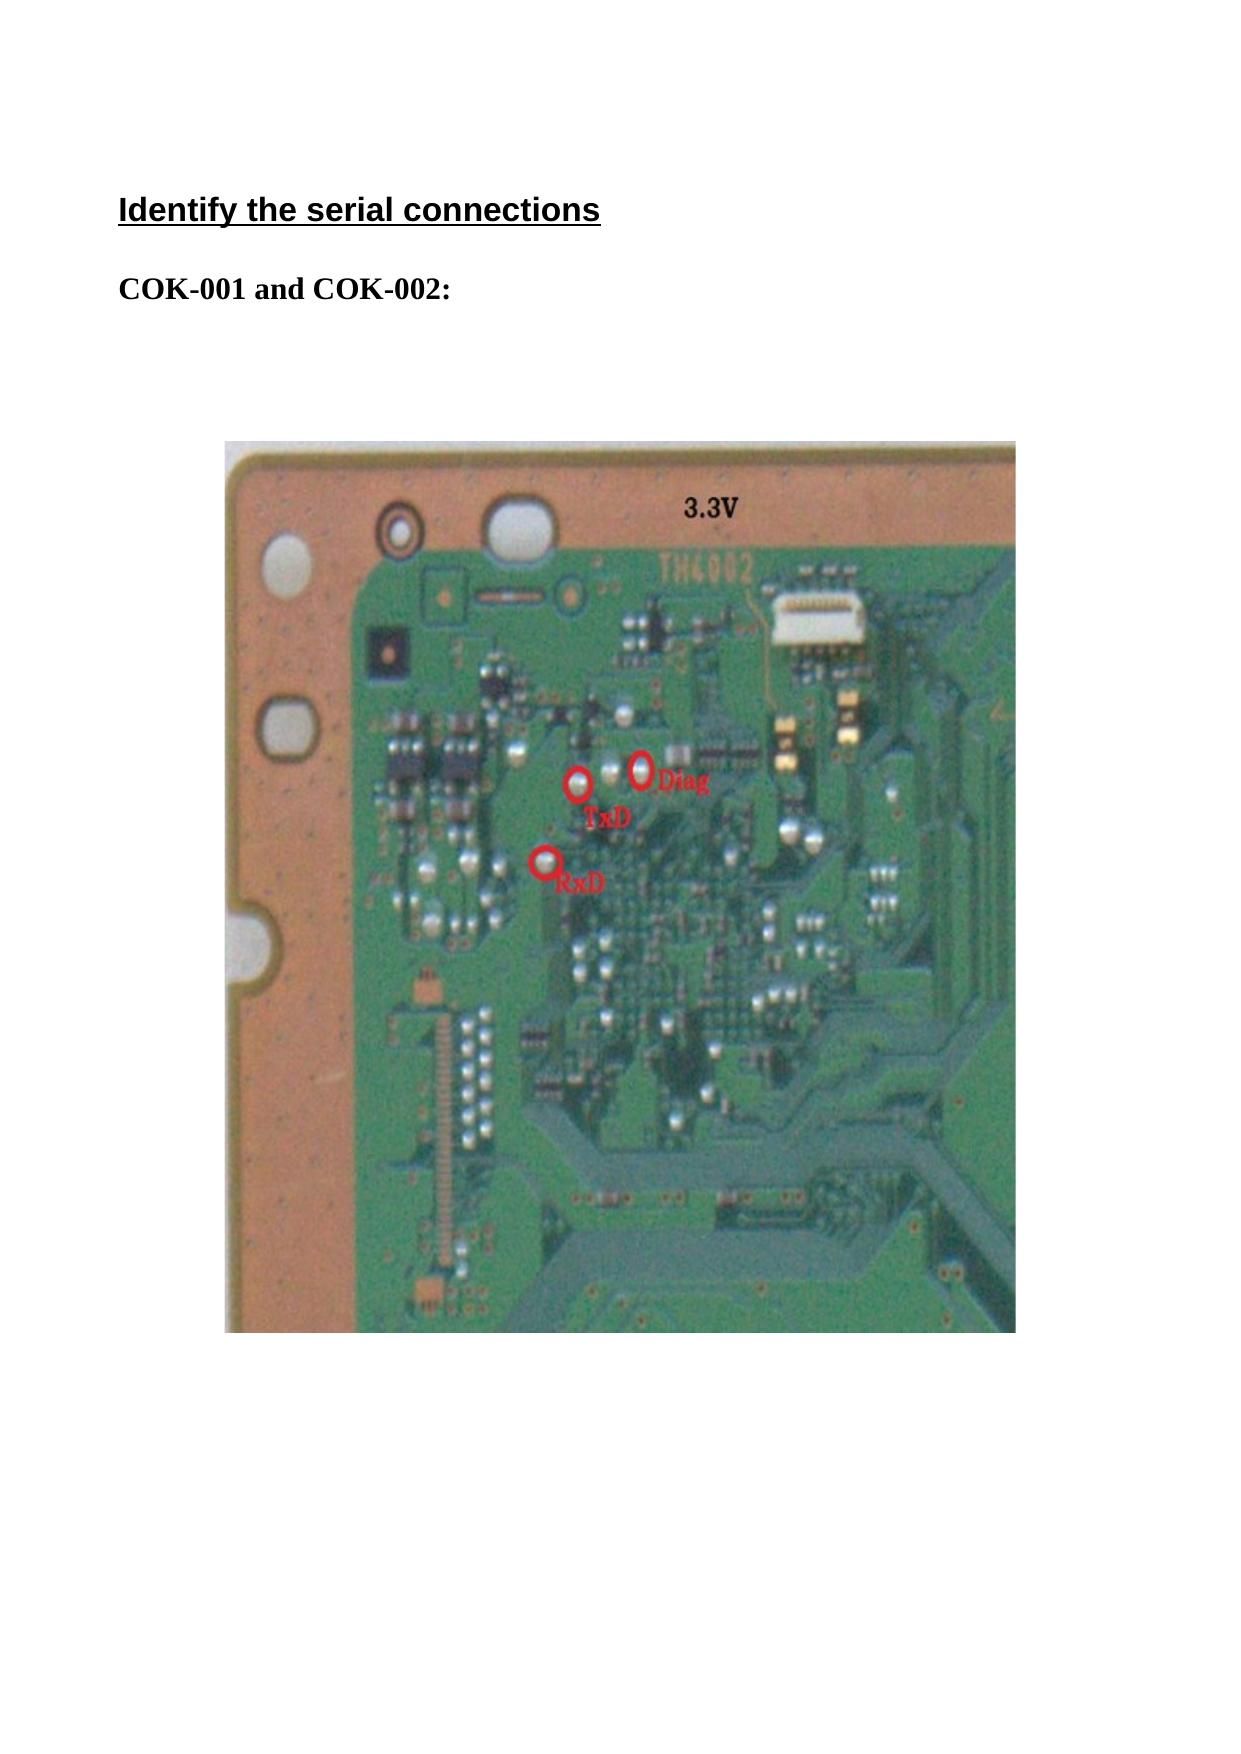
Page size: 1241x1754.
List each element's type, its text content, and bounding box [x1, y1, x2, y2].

text COK-001 and COK-002: [118, 270, 1122, 306]
subtitle Identify the serial connections [118, 190, 1122, 229]
picture [224, 441, 1016, 1333]
